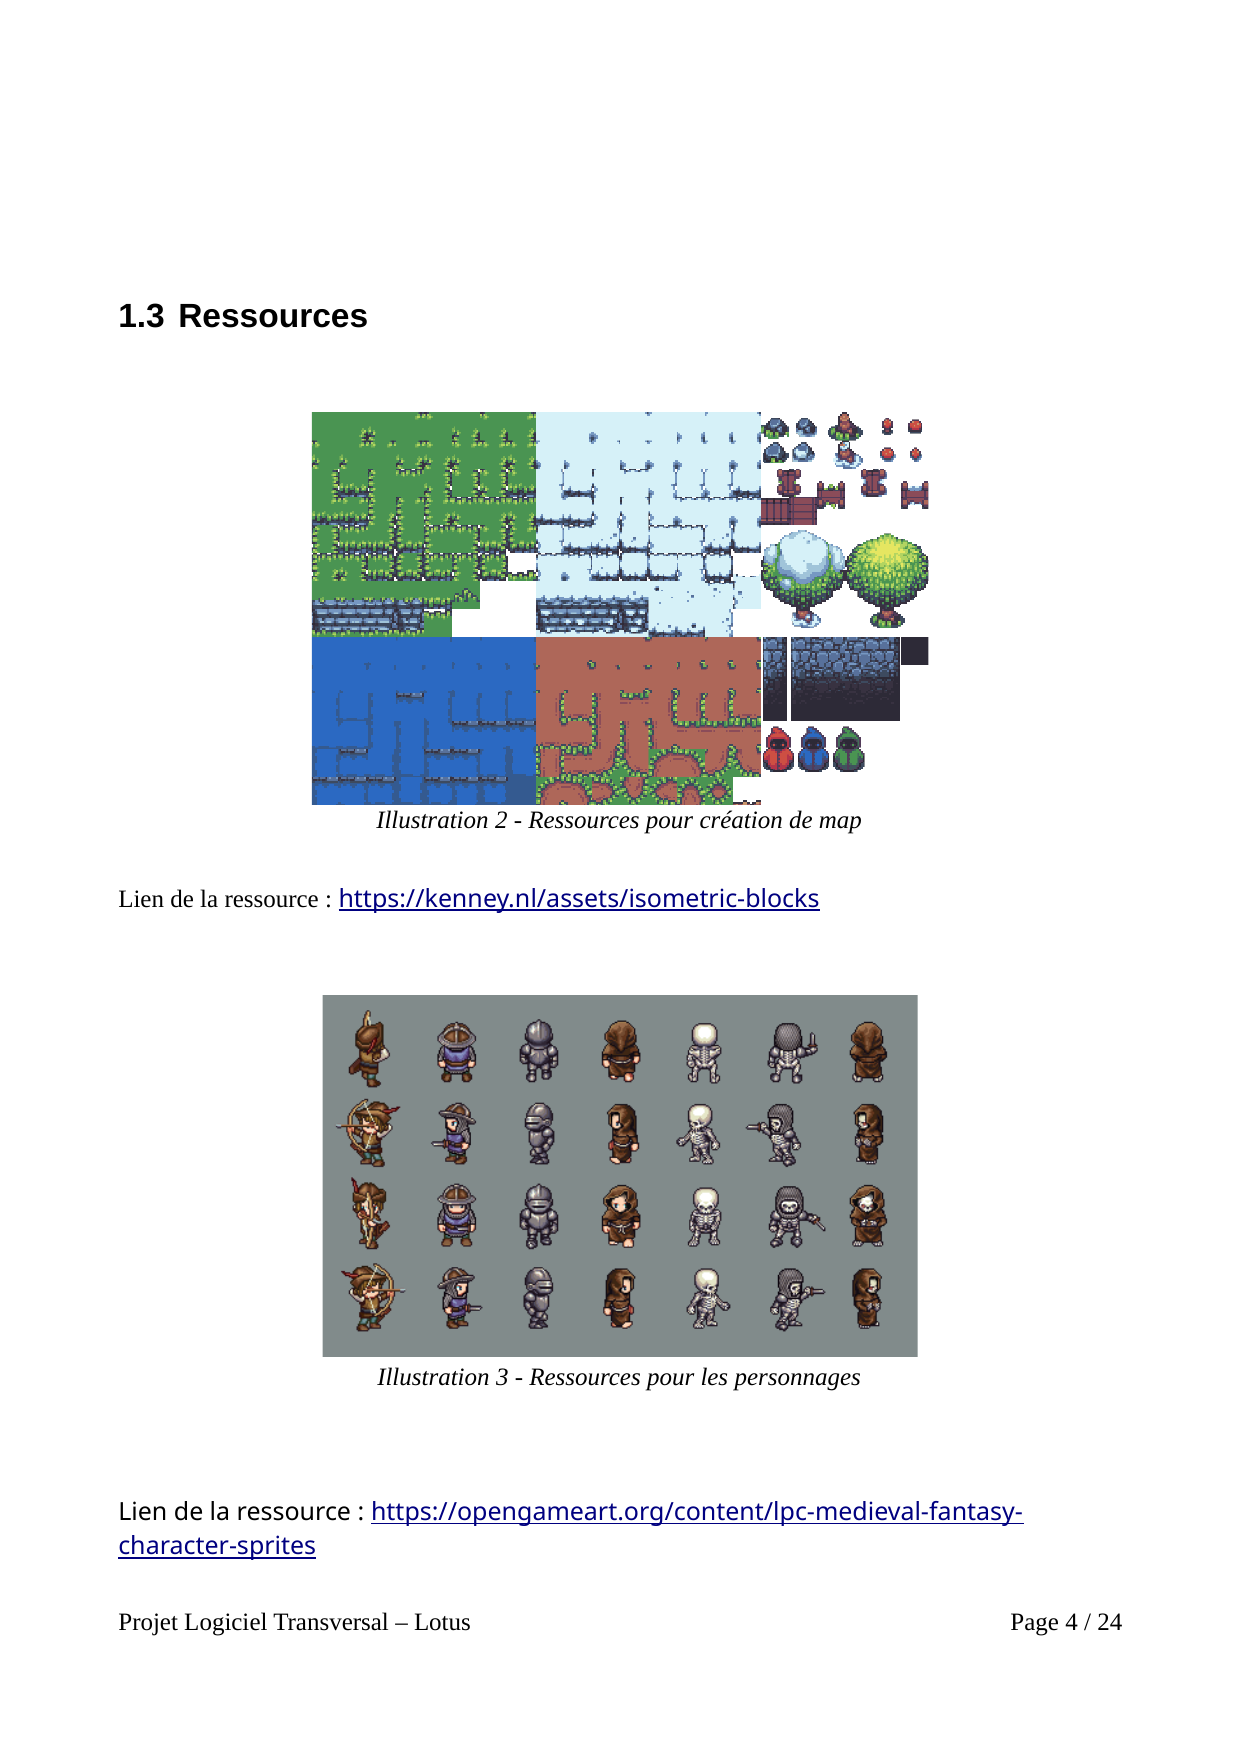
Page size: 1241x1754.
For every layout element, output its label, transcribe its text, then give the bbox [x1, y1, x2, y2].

subtitle Ressources [118, 296, 1122, 334]
text Lien de la ressource : https://kenney.nl/assets/isometric-blocks [118, 881, 1122, 915]
picture [322, 995, 918, 1357]
text Illustration 3 - Ressources pour les personnages [289, 1357, 951, 1391]
text Illustration 2 - Ressources pour création de map [278, 805, 962, 833]
text Lien de la ressource : https://opengameart.org/content/lpc-medieval-fantasy-character-sprites [118, 1494, 1122, 1562]
picture [311, 412, 929, 805]
